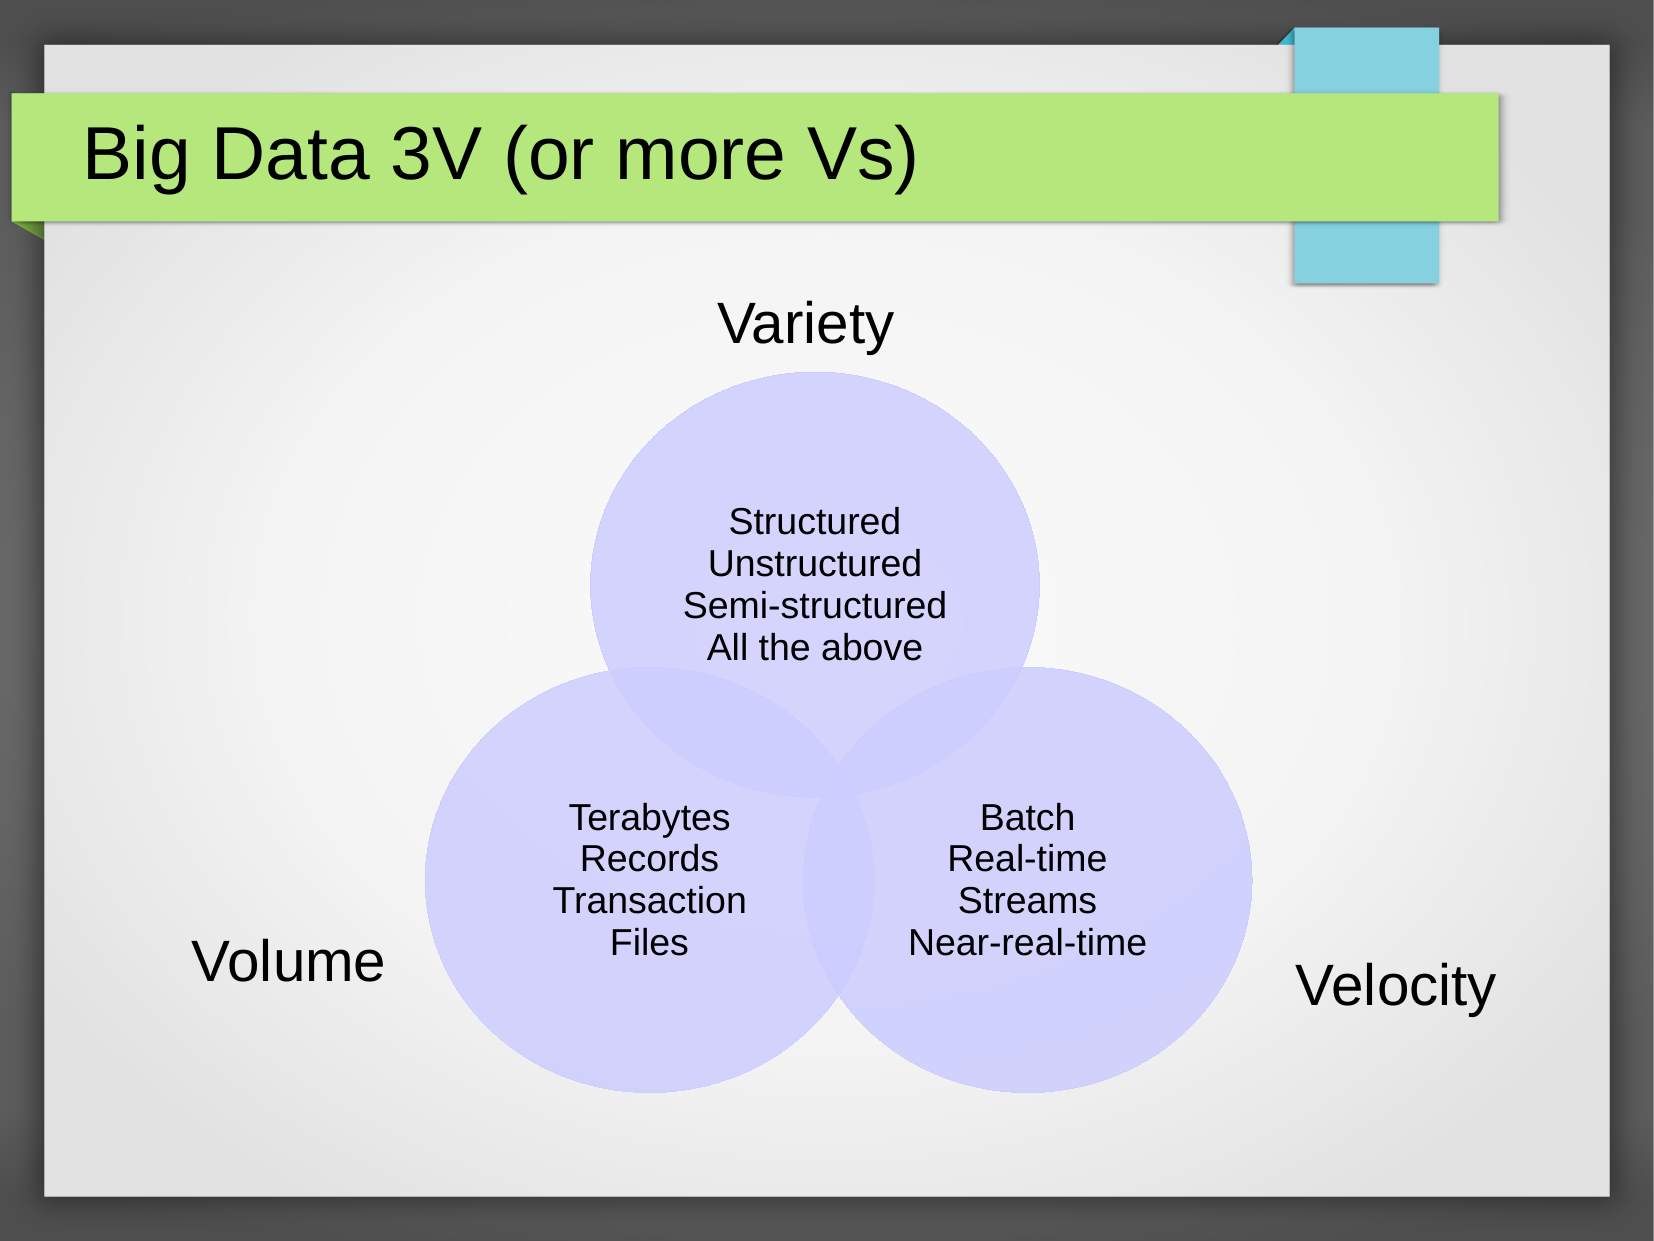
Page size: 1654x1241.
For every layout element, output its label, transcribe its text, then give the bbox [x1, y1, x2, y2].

text_box Batch Real-time Streams Near-real-time [803, 667, 1253, 1093]
text_box Velocity [1281, 944, 1512, 1025]
text_box Structured Unstructured Semi-structured All the above [590, 372, 1040, 798]
title Big Data 3V (or more Vs) [82, 94, 1264, 213]
picture [0, 0, 1654, 1241]
text_box Terabytes Records Transaction Files [425, 670, 838, 1093]
text_box Variety [702, 283, 910, 364]
text_box Volume [177, 921, 402, 1002]
